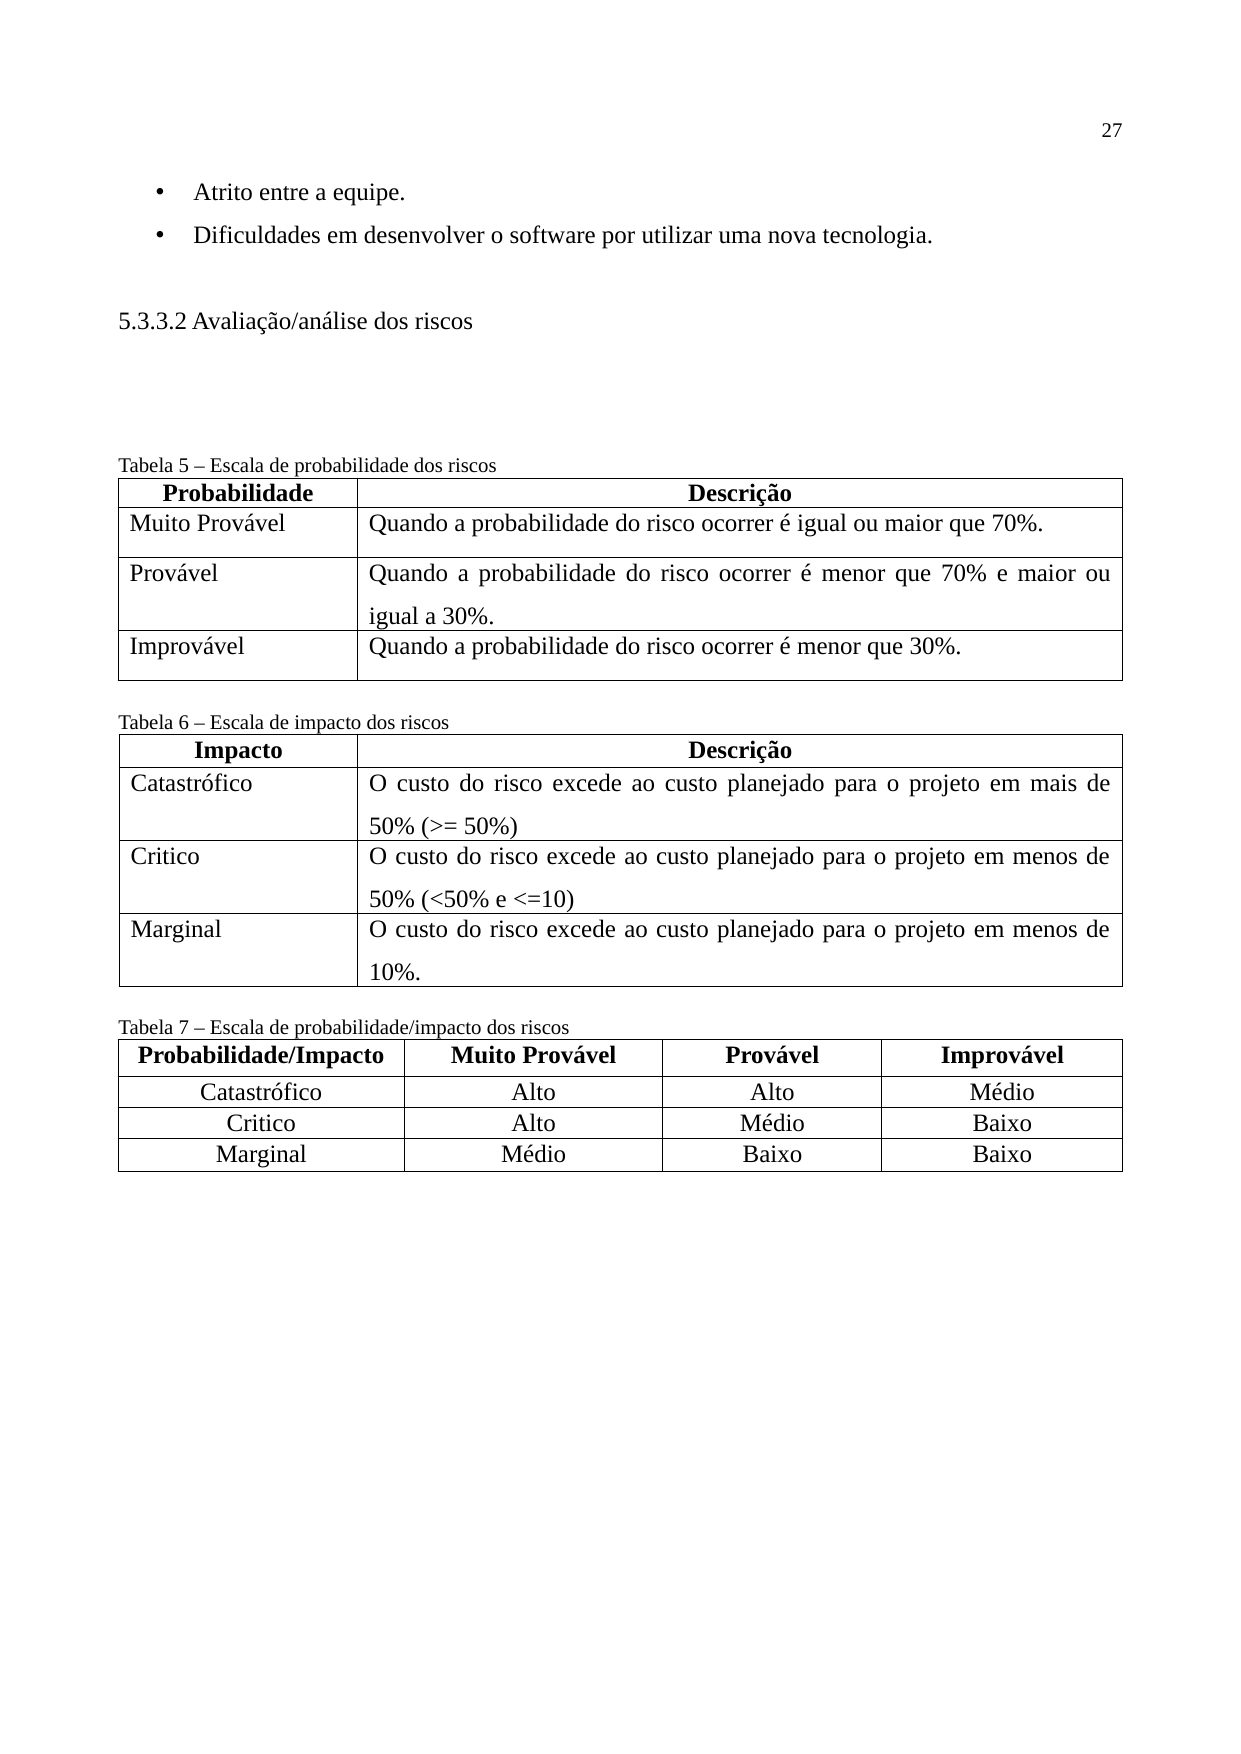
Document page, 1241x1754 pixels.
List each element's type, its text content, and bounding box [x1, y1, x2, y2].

table_cell Médio [663, 1108, 881, 1138]
table_header Impacto [120, 735, 357, 767]
table_cell Critico [120, 841, 357, 913]
table_cell Marginal [119, 1139, 404, 1171]
table_cell O custo do risco excede ao custo planejado para o projeto em mais de 50% (>= 50%) [358, 768, 1122, 840]
table_header Probabilidade [119, 479, 357, 507]
table_header Descrição [358, 735, 1122, 767]
text Tabela 7 – Escala de probabilidade/impacto dos riscos [118, 1015, 1122, 1039]
table_cell Critico [119, 1108, 404, 1138]
table_header Descrição [358, 479, 1122, 507]
table_header Muito Provável [405, 1040, 662, 1076]
table_cell Alto [405, 1077, 662, 1107]
subtitle Avaliação/análise dos riscos [118, 306, 1122, 335]
table_cell O custo do risco excede ao custo planejado para o projeto em menos de 10%. [358, 914, 1122, 986]
table_cell Baixo [663, 1139, 881, 1171]
list Atrito entre a equipe. [156, 177, 1122, 206]
table_header Improvável [882, 1040, 1122, 1076]
table_header Provável [663, 1040, 881, 1076]
table_cell Quando a probabilidade do risco ocorrer é menor que 30%. [358, 631, 1122, 680]
table_cell Provável [119, 558, 357, 630]
table_cell Catastrófico [119, 1077, 404, 1107]
table_cell O custo do risco excede ao custo planejado para o projeto em menos de 50% (<50% e <=10) [358, 841, 1122, 913]
table_cell Médio [405, 1139, 662, 1171]
table_cell Catastrófico [120, 768, 357, 840]
table_cell Quando a probabilidade do risco ocorrer é menor que 70% e maior ou igual a 30%. [358, 558, 1122, 630]
table_cell Médio [882, 1077, 1122, 1107]
text Tabela 5 – Escala de probabilidade dos riscos [118, 453, 1122, 477]
table_cell Baixo [882, 1139, 1122, 1171]
text Tabela 6 – Escala de impacto dos riscos [118, 710, 1122, 734]
table_cell Marginal [120, 914, 357, 986]
table_cell Alto [663, 1077, 881, 1107]
list Dificuldades em desenvolver o software por utilizar uma nova tecnologia. [156, 220, 1122, 249]
table_cell Alto [405, 1108, 662, 1138]
table_cell Muito Provável [119, 508, 357, 557]
table_header Probabilidade/Impacto [119, 1040, 404, 1076]
table_cell Quando a probabilidade do risco ocorrer é igual ou maior que 70%. [358, 508, 1122, 557]
table_cell Baixo [882, 1108, 1122, 1138]
table_cell Improvável [119, 631, 357, 680]
